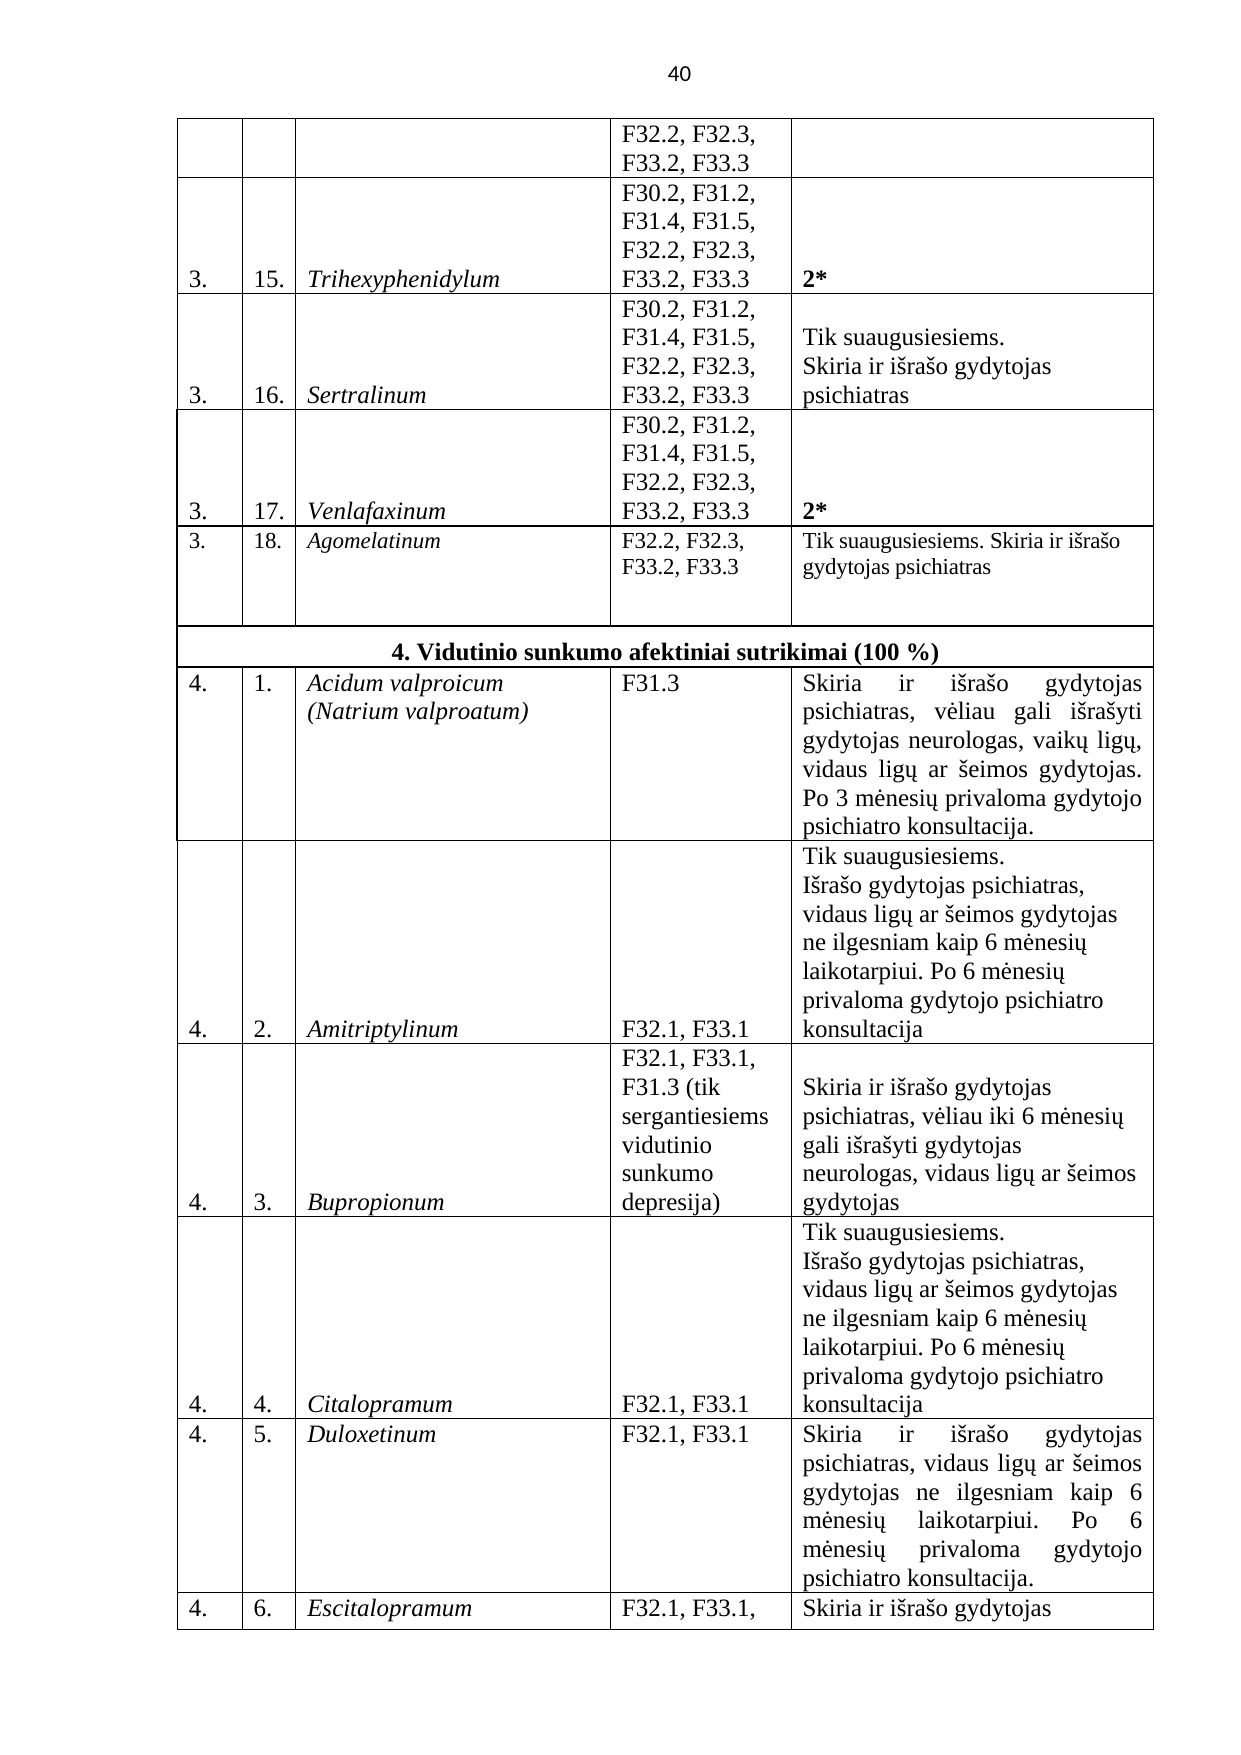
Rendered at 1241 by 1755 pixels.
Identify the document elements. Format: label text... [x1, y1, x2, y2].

table_cell [243, 119, 295, 177]
table_cell 16. [243, 294, 295, 409]
table_cell 5. [243, 1419, 295, 1592]
table_cell 3. [178, 410, 242, 525]
table_cell 3. [243, 1044, 295, 1216]
table_cell 3. [178, 527, 242, 625]
table_cell Acidum valproicum (Natrium valproatum) [296, 668, 610, 840]
table_cell F32.2, F32.3, F33.2, F33.3 [611, 527, 791, 625]
table_cell 4. [178, 1419, 242, 1592]
table_cell F30.2, F31.2, F31.4, F31.5, F32.2, F32.3, F33.2, F33.3 [611, 178, 791, 293]
table_cell F31.3 [611, 668, 791, 840]
table_cell Tik suaugusiesiems. Išrašo gydytojas psichiatras, vidaus ligų ar šeimos gydytojas ne ilgesniam kaip 6 mėnesių laikotarpiui. Po 6 mėnesių privaloma gydytojo psichiatro konsultacija [792, 1217, 1153, 1418]
table_cell 4. [178, 1593, 242, 1629]
table_cell F32.1, F33.1 [611, 1419, 791, 1592]
table_cell F32.1, F33.1 [611, 1217, 791, 1418]
table_cell Escitalopramum [296, 1593, 610, 1629]
table_cell Skiria ir išrašo gydytojas psichiatras, vidaus ligų ar šeimos gydytojas ne ilgesniam kaip 6 mėnesių laikotarpiui. Po 6 mėnesių privaloma gydytojo psichiatro konsultacija. [792, 1419, 1153, 1592]
table_cell 15. [243, 178, 295, 293]
table_cell 4. [178, 841, 242, 1042]
table_cell F30.2, F31.2, F31.4, F31.5, F32.2, F32.3, F33.2, F33.3 [611, 410, 791, 525]
table_cell 3. [178, 178, 242, 293]
table_cell 18. [243, 527, 295, 625]
table_cell 2. [243, 841, 295, 1042]
table_cell [178, 119, 242, 177]
table_cell Tik suaugusiesiems. Išrašo gydytojas psichiatras, vidaus ligų ar šeimos gydytojas ne ilgesniam kaip 6 mėnesių laikotarpiui. Po 6 mėnesių privaloma gydytojo psichiatro konsultacija [792, 841, 1153, 1042]
table_cell Trihexyphenidylum [296, 178, 610, 293]
table_cell Tik suaugusiesiems. Skiria ir išrašo gydytojas psichiatras [792, 527, 1153, 625]
table_cell 4. Vidutinio sunkumo afektiniai sutrikimai (100 %) [178, 627, 1153, 666]
table_cell F30.2, F31.2, F31.4, F31.5, F32.2, F32.3, F33.2, F33.3 [611, 294, 791, 409]
table_cell Skiria ir išrašo gydytojas psichiatras, vėliau iki 6 mėnesių gali išrašyti gydytojas neurologas, vidaus ligų ar šeimos gydytojas [792, 1044, 1153, 1216]
table_cell Agomelatinum [296, 527, 610, 625]
table_cell 4. [178, 668, 242, 840]
table_cell 3. [178, 294, 242, 409]
table_cell 2* [792, 410, 1153, 525]
table_cell Duloxetinum [296, 1419, 610, 1592]
table_cell Amitriptylinum [296, 841, 610, 1042]
table_cell 2* [792, 178, 1153, 293]
table_cell Bupropionum [296, 1044, 610, 1216]
table_cell F32.2, F32.3, F33.2, F33.3 [611, 119, 791, 177]
table_cell Sertralinum [296, 294, 610, 409]
table_cell 1. [243, 668, 295, 840]
table_cell 4. [178, 1217, 242, 1418]
table_cell F32.1, F33.1 [611, 841, 791, 1042]
table_cell [792, 119, 1153, 177]
table_cell 4. [243, 1217, 295, 1418]
table_cell Skiria ir išrašo gydytojas [792, 1593, 1153, 1629]
table_cell Skiria ir išrašo gydytojas psichiatras, vėliau gali išrašyti gydytojas neurologas, vaikų ligų, vidaus ligų ar šeimos gydytojas. Po 3 mėnesių privaloma gydytojo psichiatro konsultacija. [792, 668, 1153, 840]
table_cell Citalopramum [296, 1217, 610, 1418]
table_cell F32.1, F33.1, [611, 1593, 791, 1629]
table_cell 17. [243, 410, 295, 525]
table_cell [296, 119, 610, 177]
table_cell 4. [178, 1044, 242, 1216]
table_cell Tik suaugusiesiems. Skiria ir išrašo gydytojas psichiatras [792, 294, 1153, 409]
table_cell F32.1, F33.1, F31.3 (tik sergantiesiems vidutinio sunkumo depresija) [611, 1044, 791, 1216]
table_cell 6. [243, 1593, 295, 1629]
table_cell Venlafaxinum [296, 410, 610, 525]
